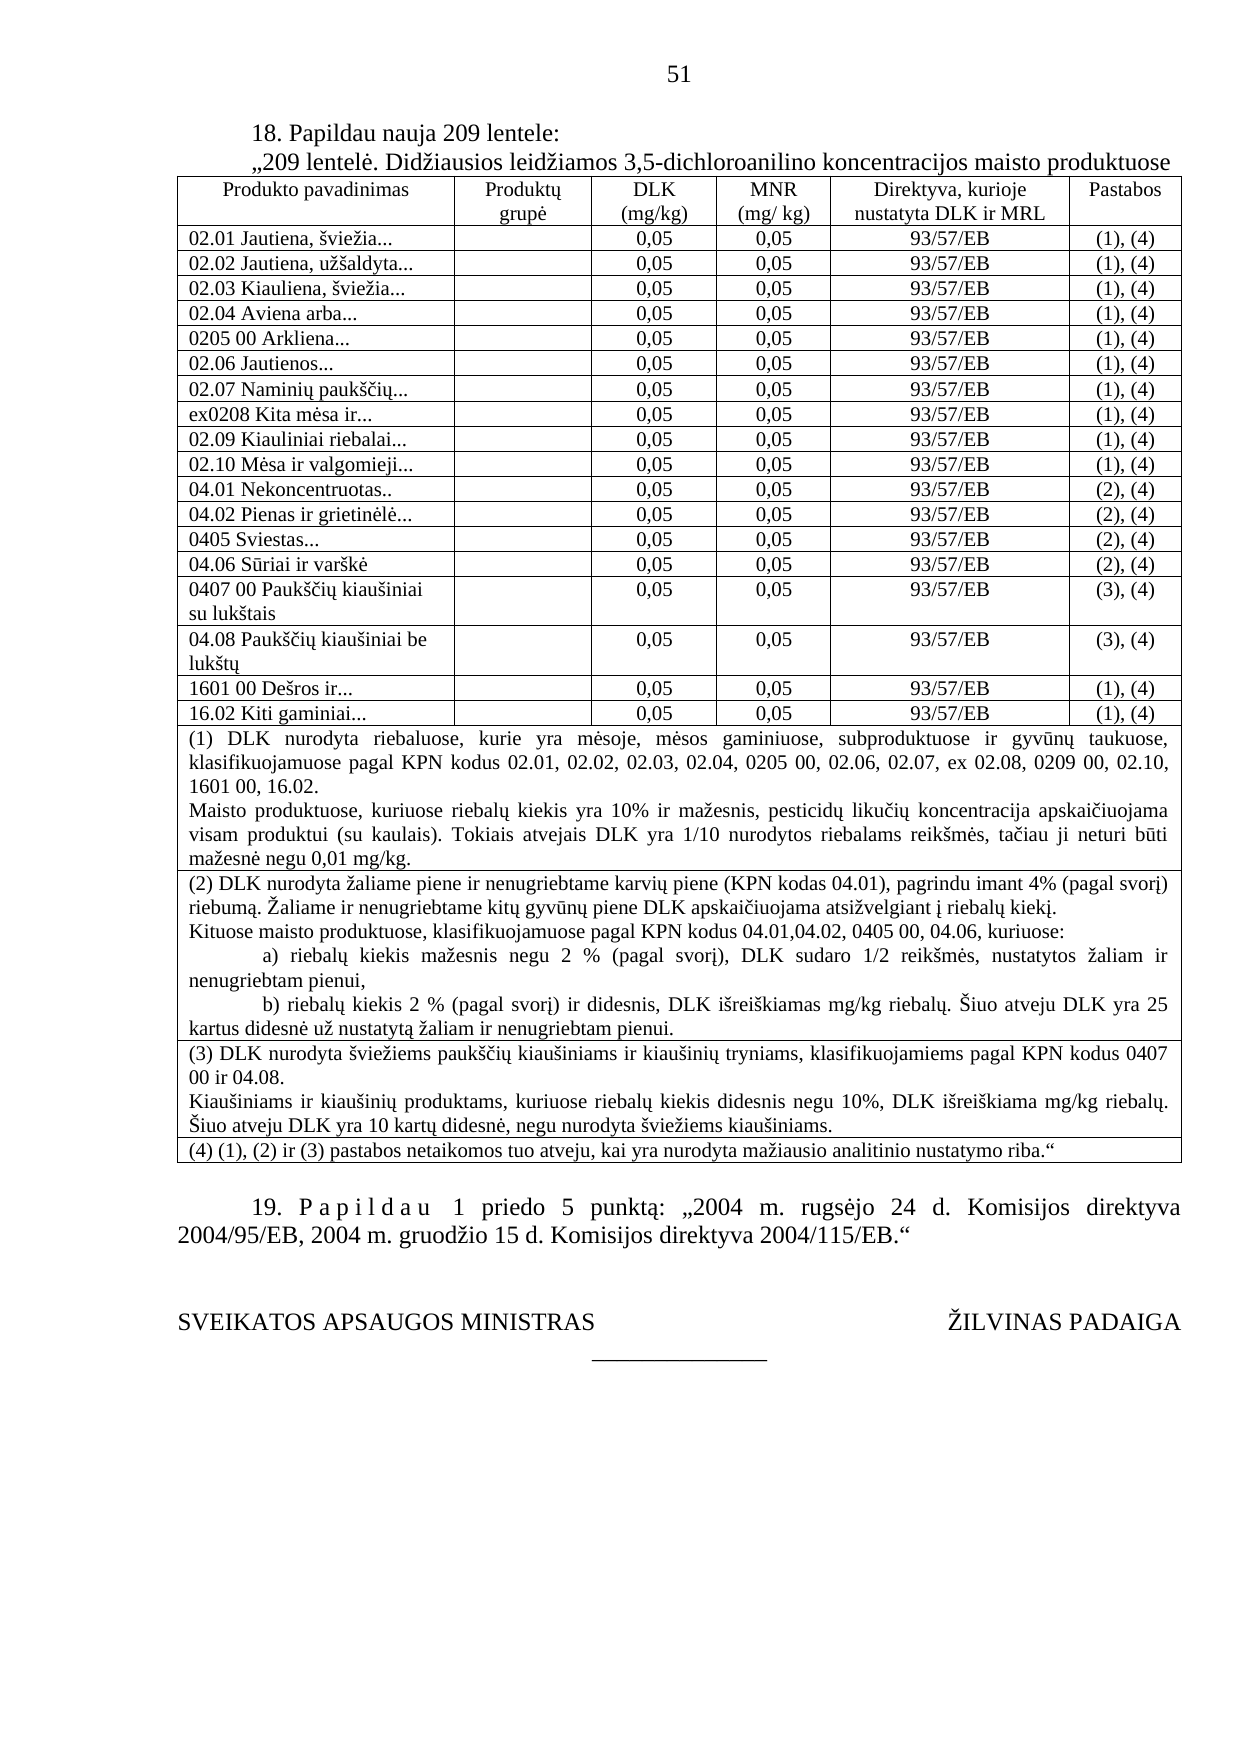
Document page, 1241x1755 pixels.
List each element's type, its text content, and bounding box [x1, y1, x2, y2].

table_cell 16.02 Kiti gaminiai... [178, 701, 454, 725]
table_cell 0,05 [592, 351, 716, 375]
table_cell 0205 00 Arkliena... [178, 326, 454, 350]
table_cell (3), (4) [1070, 626, 1181, 674]
table_cell [455, 527, 591, 551]
table_cell [455, 701, 591, 725]
table_cell 0,05 [592, 626, 716, 674]
table_cell [455, 502, 591, 526]
table_cell (2) DLK nurodyta žaliame piene ir nenugriebtame karvių piene (KPN kodas 04.01), pagrindu imant 4% (pagal svorį) riebumą. Žaliame ir nenugriebtame kitų gyvūnų piene DLK apskaičiuojama atsižvelgiant į riebalų kiekį. Kituose maisto produktuose, klasifikuojamuose pagal KPN kodus 04.01,04.02, 0405 00, 04.06, kuriuose: a) riebalų kiekis mažesnis negu 2 % (pagal svorį), DLK sudaro 1/2 reikšmės, nustatytos žaliam ir nenugriebtam pienui, b) riebalų kiekis 2 % (pagal svorį) ir didesnis, DLK išreiškiamas mg/kg riebalų. Šiuo atveju DLK yra 25 kartus didesnė už nustatytą žaliam ir nenugriebtam pienui. [178, 871, 1181, 1040]
table_cell [455, 452, 591, 476]
table_cell 0,05 [717, 427, 830, 451]
table_cell (1), (4) [1070, 427, 1181, 451]
table_cell 93/57/EB [831, 402, 1069, 426]
table_cell 0,05 [592, 552, 716, 576]
table_cell 93/57/EB [831, 502, 1069, 526]
table_cell 93/57/EB [831, 552, 1069, 576]
text SVEIKATOS APSAUGOS MINISTRAS ŽILVINAS PADAIGA [177, 1307, 1181, 1336]
table_cell 93/57/EB [831, 376, 1069, 401]
table_cell 0,05 [592, 226, 716, 250]
table_cell 0,05 [717, 351, 830, 375]
table_cell 0,05 [592, 301, 716, 325]
table_cell 93/57/EB [831, 251, 1069, 275]
table_cell 04.01 Nekoncentruotas.. [178, 477, 454, 501]
table_header Produkto pavadinimas [178, 177, 454, 225]
table_cell 0,05 [717, 402, 830, 426]
table_cell 93/57/EB [831, 577, 1069, 625]
table_cell (3) DLK nurodyta šviežiems paukščių kiaušiniams ir kiaušinių tryniams, klasifikuojamiems pagal KPN kodus 0407 00 ir 04.08. Kiaušiniams ir kiaušinių produktams, kuriuose riebalų kiekis didesnis negu 10%, DLK išreiškiama mg/kg riebalų. Šiuo atveju DLK yra 10 kartų didesnė, negu nurodyta šviežiems kiaušiniams. [178, 1041, 1181, 1137]
table_cell (1), (4) [1070, 326, 1181, 350]
table_cell (1), (4) [1070, 301, 1181, 325]
table_cell 0,05 [717, 502, 830, 526]
table_cell 0,05 [717, 676, 830, 700]
table_cell 0,05 [592, 527, 716, 551]
table_cell 02.06 Jautienos... [178, 351, 454, 375]
text 19. Papildau 1 priedo 5 punktą: „2004 m. rugsėjo 24 d. Komisijos direktyva 2004/95/EB, 2004 m. gruodžio 15 d. Komisijos direktyva 2004/115/EB.“ [177, 1192, 1181, 1249]
table_cell (2), (4) [1070, 527, 1181, 551]
table_cell 02.09 Kiauliniai riebalai... [178, 427, 454, 451]
table_cell [455, 326, 591, 350]
table_cell 0405 Sviestas... [178, 527, 454, 551]
table_header Pastabos [1070, 177, 1181, 225]
table_cell (2), (4) [1070, 502, 1181, 526]
table_cell 04.02 Pienas ir grietinėlė... [178, 502, 454, 526]
table_cell 0,05 [717, 251, 830, 275]
table_cell (1) DLK nurodyta riebaluose, kurie yra mėsoje, mėsos gaminiuose, subproduktuose ir gyvūnų taukuose, klasifikuojamuose pagal KPN kodus 02.01, 02.02, 02.03, 02.04, 0205 00, 02.06, 02.07, ex 02.08, 0209 00, 02.10, 1601 00, 16.02. Maisto produktuose, kuriuose riebalų kiekis yra 10% ir mažesnis, pesticidų likučių koncentracija apskaičiuojama visam produktui (su kaulais). Tokiais atvejais DLK yra 1/10 nurodytos riebalams reikšmės, tačiau ji neturi būti mažesnė negu 0,01 mg/kg. [178, 726, 1181, 870]
text „209 lentelė. Didžiausios leidžiamos 3,5-dichloroanilino koncentracijos maisto produktuose [177, 147, 1181, 176]
table_cell 93/57/EB [831, 452, 1069, 476]
table_cell 02.02 Jautiena, užšaldyta... [178, 251, 454, 275]
table_cell 0,05 [717, 477, 830, 501]
table_cell [455, 351, 591, 375]
table_cell 0,05 [592, 376, 716, 401]
table_cell [455, 626, 591, 674]
table_header MNR (mg/ kg) [717, 177, 830, 225]
table_header Produktų grupė [455, 177, 591, 225]
table_cell 02.01 Jautiena, šviežia... [178, 226, 454, 250]
table_cell (1), (4) [1070, 452, 1181, 476]
table_cell 0,05 [592, 402, 716, 426]
table_cell 93/57/EB [831, 326, 1069, 350]
table_cell [455, 427, 591, 451]
table_header DLK (mg/kg) [592, 177, 716, 225]
table_cell 0,05 [717, 452, 830, 476]
table_cell [455, 577, 591, 625]
table_cell 0,05 [592, 502, 716, 526]
table_cell [455, 301, 591, 325]
table_cell 0,05 [717, 701, 830, 725]
table_cell 93/57/EB [831, 676, 1069, 700]
table_cell 02.03 Kiauliena, šviežia... [178, 276, 454, 300]
table_cell (1), (4) [1070, 351, 1181, 375]
table_cell 93/57/EB [831, 427, 1069, 451]
table_cell [455, 552, 591, 576]
table_cell [455, 676, 591, 700]
table_cell (1), (4) [1070, 376, 1181, 401]
table_cell 0,05 [717, 527, 830, 551]
table_cell [455, 402, 591, 426]
table_cell 0,05 [717, 626, 830, 674]
table_cell 0,05 [592, 452, 716, 476]
table_cell 0,05 [717, 276, 830, 300]
table_cell 93/57/EB [831, 301, 1069, 325]
table_cell 0,05 [592, 251, 716, 275]
table_cell (1), (4) [1070, 402, 1181, 426]
table_cell 02.10 Mėsa ir valgomieji... [178, 452, 454, 476]
table_cell (1), (4) [1070, 226, 1181, 250]
table_cell 0,05 [717, 226, 830, 250]
table_cell [455, 477, 591, 501]
text ______________ [177, 1336, 1181, 1364]
table_cell (3), (4) [1070, 577, 1181, 625]
table_cell 93/57/EB [831, 477, 1069, 501]
table_cell 0,05 [592, 701, 716, 725]
table_cell 0,05 [592, 427, 716, 451]
table_cell 0,05 [592, 577, 716, 625]
table_cell 0,05 [717, 326, 830, 350]
table_cell 04.08 Paukščių kiaušiniai be lukštų [178, 626, 454, 674]
text 18. Papildau nauja 209 lentele: [177, 118, 1181, 147]
table_cell ex0208 Kita mėsa ir... [178, 402, 454, 426]
table_cell [455, 276, 591, 300]
table_cell 1601 00 Dešros ir... [178, 676, 454, 700]
table_cell 93/57/EB [831, 351, 1069, 375]
table_cell 0,05 [717, 301, 830, 325]
table_header Direktyva, kurioje nustatyta DLK ir MRL [831, 177, 1069, 225]
table_cell (1), (4) [1070, 701, 1181, 725]
table_cell 02.04 Aviena arba... [178, 301, 454, 325]
table_cell 0,05 [717, 577, 830, 625]
table_cell (1), (4) [1070, 251, 1181, 275]
table_cell (1), (4) [1070, 276, 1181, 300]
table_cell 0,05 [592, 477, 716, 501]
table_cell 0407 00 Paukščių kiaušiniai su lukštais [178, 577, 454, 625]
table_cell 02.07 Naminių paukščių... [178, 376, 454, 401]
table_cell 0,05 [717, 376, 830, 401]
table_cell 93/57/EB [831, 701, 1069, 725]
table_cell [455, 376, 591, 401]
table_cell (4) (1), (2) ir (3) pastabos netaikomos tuo atveju, kai yra nurodyta mažiausio analitinio nustatymo riba.“ [178, 1138, 1181, 1162]
table_cell 0,05 [592, 676, 716, 700]
table_cell 93/57/EB [831, 276, 1069, 300]
table_cell [455, 251, 591, 275]
table_cell 93/57/EB [831, 626, 1069, 674]
table_cell (1), (4) [1070, 676, 1181, 700]
table_cell (2), (4) [1070, 477, 1181, 501]
table_cell 0,05 [592, 326, 716, 350]
table_cell 0,05 [717, 552, 830, 576]
table_cell 93/57/EB [831, 226, 1069, 250]
table_cell 93/57/EB [831, 527, 1069, 551]
table_cell 04.06 Sūriai ir varškė [178, 552, 454, 576]
table_cell [455, 226, 591, 250]
table_cell (2), (4) [1070, 552, 1181, 576]
table_cell 0,05 [592, 276, 716, 300]
